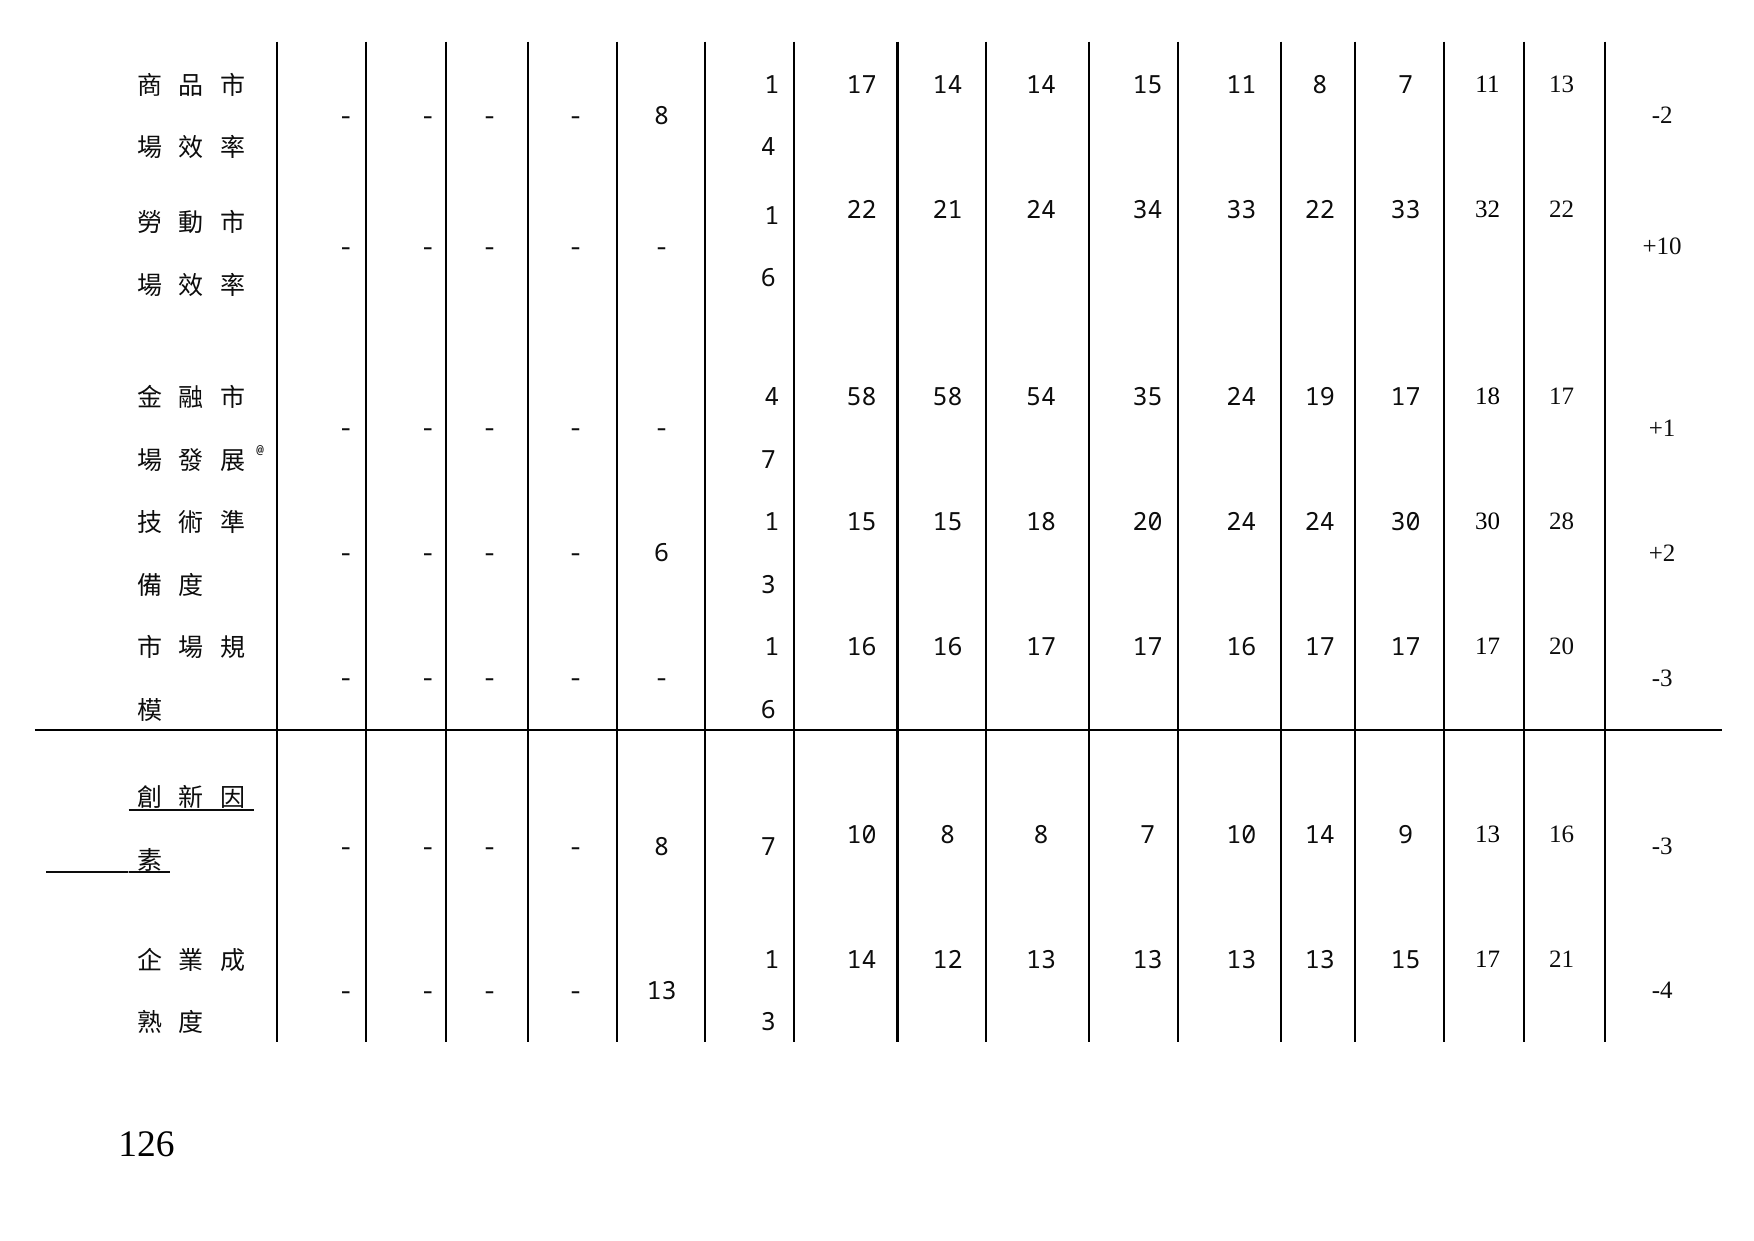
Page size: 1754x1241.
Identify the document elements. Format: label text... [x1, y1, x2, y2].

table_cell 17 [987, 604, 1088, 729]
table_cell 11 [1179, 42, 1280, 167]
table_cell 16 [1525, 731, 1604, 879]
table_cell 15 [795, 479, 896, 604]
table_cell 12 [899, 879, 985, 1042]
table_cell 市場規模 [35, 604, 276, 729]
table_cell 16 [1179, 604, 1280, 729]
table_cell 13 [1090, 879, 1177, 1042]
table_cell 創新因素 [35, 731, 276, 879]
table_cell 13 [706, 479, 793, 604]
table_cell 金融市場發展@ [35, 304, 276, 479]
table_cell 14 [795, 879, 896, 1042]
table_cell - [529, 604, 616, 729]
table_cell 企業成熟度 [35, 879, 276, 1042]
table_cell - [367, 167, 445, 304]
table_cell - [618, 604, 704, 729]
table_cell 17 [1445, 604, 1523, 729]
table_cell 35 [1090, 304, 1177, 479]
table_cell 54 [987, 304, 1088, 479]
table_cell 21 [1525, 879, 1604, 1042]
table_cell 10 [1179, 731, 1280, 879]
table_cell - [447, 879, 527, 1042]
table_cell - [367, 879, 445, 1042]
table_cell - [278, 604, 365, 729]
table_cell - [447, 731, 527, 879]
table_cell 9 [1356, 731, 1443, 879]
table_cell 13 [1282, 879, 1354, 1042]
table_cell - [529, 879, 616, 1042]
table_cell 20 [1090, 479, 1177, 604]
table_cell - [367, 42, 445, 167]
table_cell - [447, 604, 527, 729]
table_cell 13 [618, 879, 704, 1042]
table_cell 21 [899, 167, 985, 304]
table_cell - [447, 479, 527, 604]
table_cell 8 [899, 731, 985, 879]
table_cell 17 [1090, 604, 1177, 729]
table_cell 14 [899, 42, 985, 167]
table_cell 8 [618, 42, 704, 167]
table_cell - [367, 304, 445, 479]
table_cell - [447, 42, 527, 167]
table_cell - [529, 479, 616, 604]
table_cell 商品市場效率 [35, 42, 276, 167]
table_cell 17 [1525, 304, 1604, 479]
table_cell 6 [618, 479, 704, 604]
table_cell 20 [1525, 604, 1604, 729]
table_cell +10 [1606, 167, 1722, 304]
table_cell - [278, 167, 365, 304]
table_cell 22 [1525, 167, 1604, 304]
table_cell - [278, 42, 365, 167]
table_cell 11 [1445, 42, 1523, 167]
table_cell 16 [899, 604, 985, 729]
table_cell - [278, 879, 365, 1042]
table_cell 8 [618, 731, 704, 879]
table_cell 58 [795, 304, 896, 479]
table_cell - [529, 42, 616, 167]
table_cell 17 [1282, 604, 1354, 729]
table_cell 16 [795, 604, 896, 729]
table_cell 17 [795, 42, 896, 167]
table_cell 勞動市場效率 [35, 167, 276, 304]
table_cell - [529, 167, 616, 304]
table_cell 15 [1090, 42, 1177, 167]
table_cell 10 [795, 731, 896, 879]
table_cell 58 [899, 304, 985, 479]
table_cell - [618, 167, 704, 304]
table_cell 13 [706, 879, 793, 1042]
table_cell 15 [1356, 879, 1443, 1042]
table_cell 17 [1356, 604, 1443, 729]
table_cell 24 [987, 167, 1088, 304]
table_cell 24 [1282, 479, 1354, 604]
table_cell 33 [1356, 167, 1443, 304]
table_cell 16 [706, 167, 793, 304]
table_cell - [529, 304, 616, 479]
table_cell - [367, 604, 445, 729]
table_cell 16 [706, 604, 793, 729]
table_cell - [447, 304, 527, 479]
table_cell 22 [795, 167, 896, 304]
table_cell - [447, 167, 527, 304]
table_cell - [367, 479, 445, 604]
table_cell - [367, 731, 445, 879]
table_cell 18 [987, 479, 1088, 604]
table_cell 7 [1356, 42, 1443, 167]
table_cell - [278, 304, 365, 479]
table_cell -3 [1606, 731, 1722, 879]
table_cell -2 [1606, 42, 1722, 167]
table_cell 19 [1282, 304, 1354, 479]
table_cell 8 [1282, 42, 1354, 167]
table_cell 14 [706, 42, 793, 167]
table_cell 13 [987, 879, 1088, 1042]
table_cell 24 [1179, 304, 1280, 479]
table_cell 47 [706, 304, 793, 479]
table_cell 33 [1179, 167, 1280, 304]
table_cell 30 [1356, 479, 1443, 604]
table_cell 13 [1179, 879, 1280, 1042]
table_cell - [278, 731, 365, 879]
table_cell 13 [1525, 42, 1604, 167]
table_cell -3 [1606, 604, 1722, 729]
table_cell 32 [1445, 167, 1523, 304]
table_cell 15 [899, 479, 985, 604]
table_cell 8 [987, 731, 1088, 879]
table_cell 13 [1445, 731, 1523, 879]
table_cell 7 [1090, 731, 1177, 879]
table_cell 7 [706, 731, 793, 879]
table_cell +2 [1606, 479, 1722, 604]
table_cell 28 [1525, 479, 1604, 604]
table_cell 24 [1179, 479, 1280, 604]
table_cell 14 [1282, 731, 1354, 879]
table_cell 18 [1445, 304, 1523, 479]
table_cell 14 [987, 42, 1088, 167]
table_cell - [618, 304, 704, 479]
table_cell 17 [1356, 304, 1443, 479]
table_cell 技術準備度 [35, 479, 276, 604]
table_cell - [278, 479, 365, 604]
table_cell +1 [1606, 304, 1722, 479]
table_cell 17 [1445, 879, 1523, 1042]
table_cell 22 [1282, 167, 1354, 304]
table_cell -4 [1606, 879, 1722, 1042]
table_cell 34 [1090, 167, 1177, 304]
table_cell - [529, 731, 616, 879]
table_cell 30 [1445, 479, 1523, 604]
